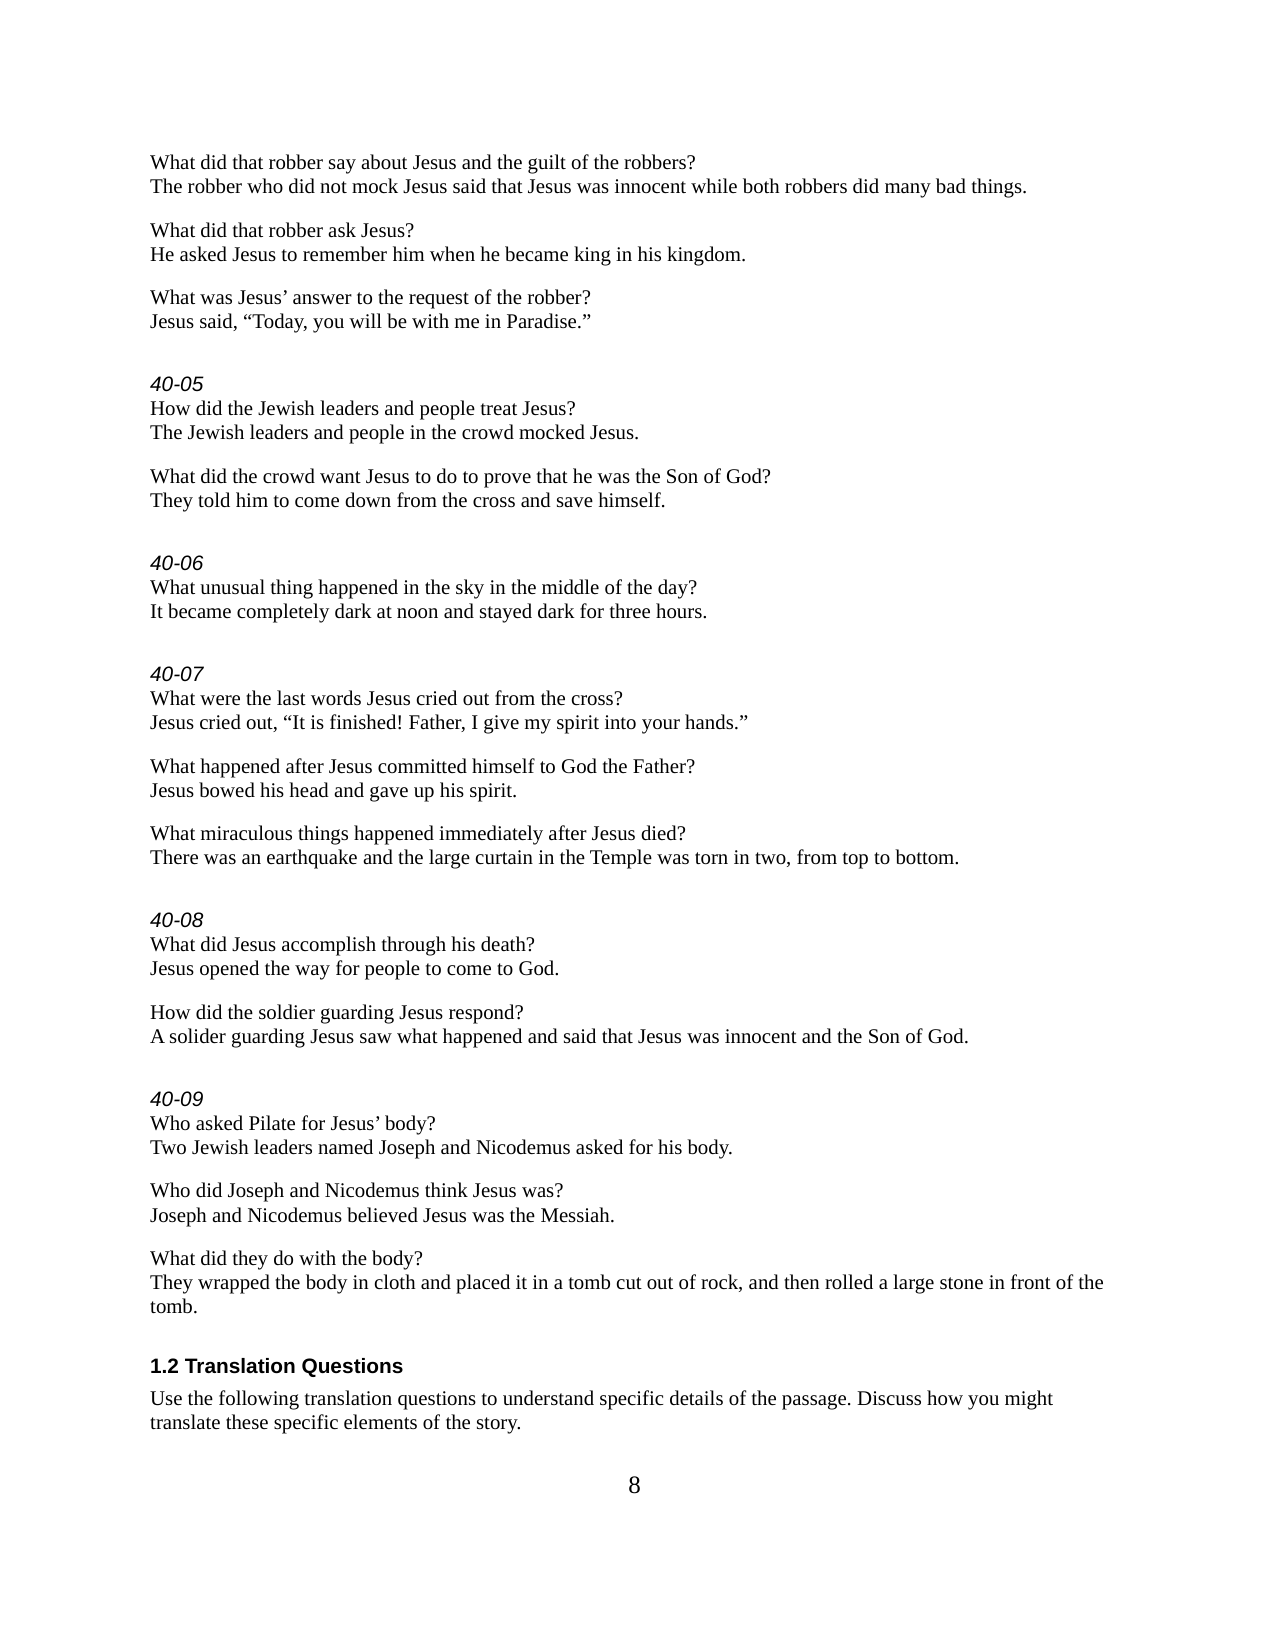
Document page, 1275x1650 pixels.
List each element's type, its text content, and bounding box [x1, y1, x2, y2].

text What did Jesus accomplish through his death? Jesus opened the way for people to come to God. [150, 932, 1125, 980]
text Who did Joseph and Nicodemus think Jesus was? Joseph and Nicodemus believed Jesus was the Messiah. [150, 1178, 1125, 1227]
text Who asked Pilate for Jesus’ body? Two Jewish leaders named Joseph and Nicodemus asked for his body. [150, 1111, 1125, 1159]
text What unusual thing happened in the sky in the middle of the day? It became completely dark at noon and stayed dark for three hours. [150, 575, 1125, 623]
text What was Jesus’ answer to the request of the robber? Jesus said, “Today, you will be with me in Paradise.” [150, 285, 1125, 333]
subtitle 40-09 [150, 1087, 1125, 1111]
text What happened after Jesus committed himself to God the Father? Jesus bowed his head and gave up his spirit. [150, 753, 1125, 802]
text What were the last words Jesus cried out from the cross? Jesus cried out, “It is finished! Father, I give my spirit into your hands.” [150, 686, 1125, 734]
subtitle 1.2 Translation Questions [150, 1354, 1125, 1378]
text How did the soldier guarding Jesus respond? A solider guarding Jesus saw what happened and said that Jesus was innocent and the Son of God. [150, 1000, 1125, 1048]
subtitle 40-05 [150, 372, 1125, 396]
text What did that robber ask Jesus? He asked Jesus to remember him when he became king in his kingdom. [150, 218, 1125, 266]
text Use the following translation questions to understand specific details of the passage. Discuss how you might translate these specific elements of the story. [150, 1386, 1125, 1434]
text What miraculous things happened immediately after Jesus died? There was an earthquake and the large curtain in the Temple was torn in two, from top to bottom. [150, 821, 1125, 869]
subtitle 40-06 [150, 551, 1125, 575]
text What did they do with the body? They wrapped the body in cloth and placed it in a tomb cut out of rock, and then rolled a large stone in front of the tomb. [150, 1246, 1125, 1318]
subtitle 40-07 [150, 662, 1125, 686]
text What did that robber say about Jesus and the guilt of the robbers? The robber who did not mock Jesus said that Jesus was innocent while both robbers did many bad things. [150, 150, 1125, 198]
text How did the Jewish leaders and people treat Jesus? The Jewish leaders and people in the crowd mocked Jesus. [150, 396, 1125, 444]
text What did the crowd want Jesus to do to prove that he was the Son of God? They told him to come down from the cross and save himself. [150, 464, 1125, 512]
subtitle 40-08 [150, 908, 1125, 932]
